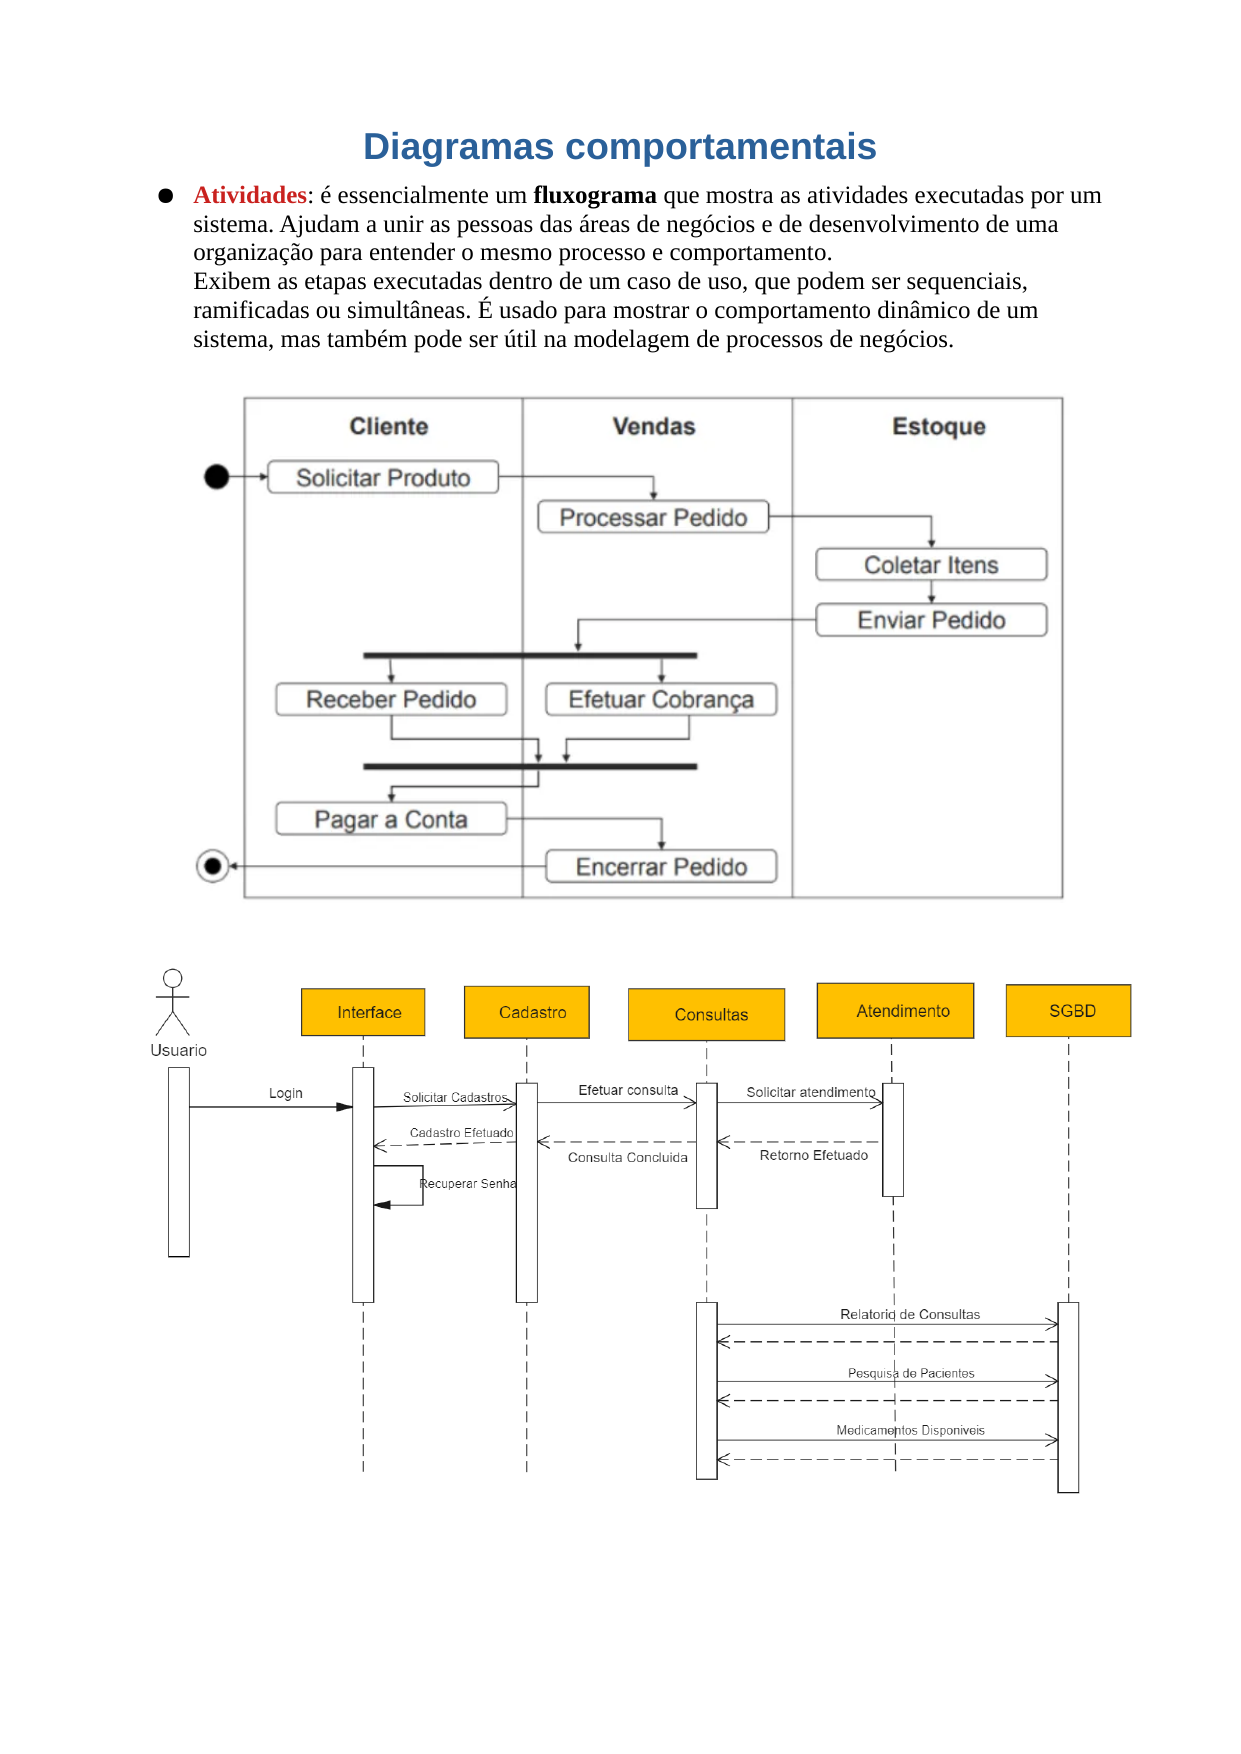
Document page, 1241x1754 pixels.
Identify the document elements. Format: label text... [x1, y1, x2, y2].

picture [118, 939, 1157, 1519]
list Atividades: é essencialmente um fluxograma que mostra as atividades executadas por um sistema. Ajudam a unir as pessoas das áreas de negócios e de desenvolvimento de uma organização para entender o mesmo processo e comportamento. Exibem as etapas executadas dentro de um caso de uso, que podem ser sequenciais, ramificadas ou simultâneas. É usado para mostrar o comportamento dinâmico de um sistema, mas também pode ser útil na modelagem de processos de negócios. [156, 180, 1122, 352]
picture [160, 381, 1080, 911]
subtitle Diagramas comportamentais [118, 124, 1122, 167]
